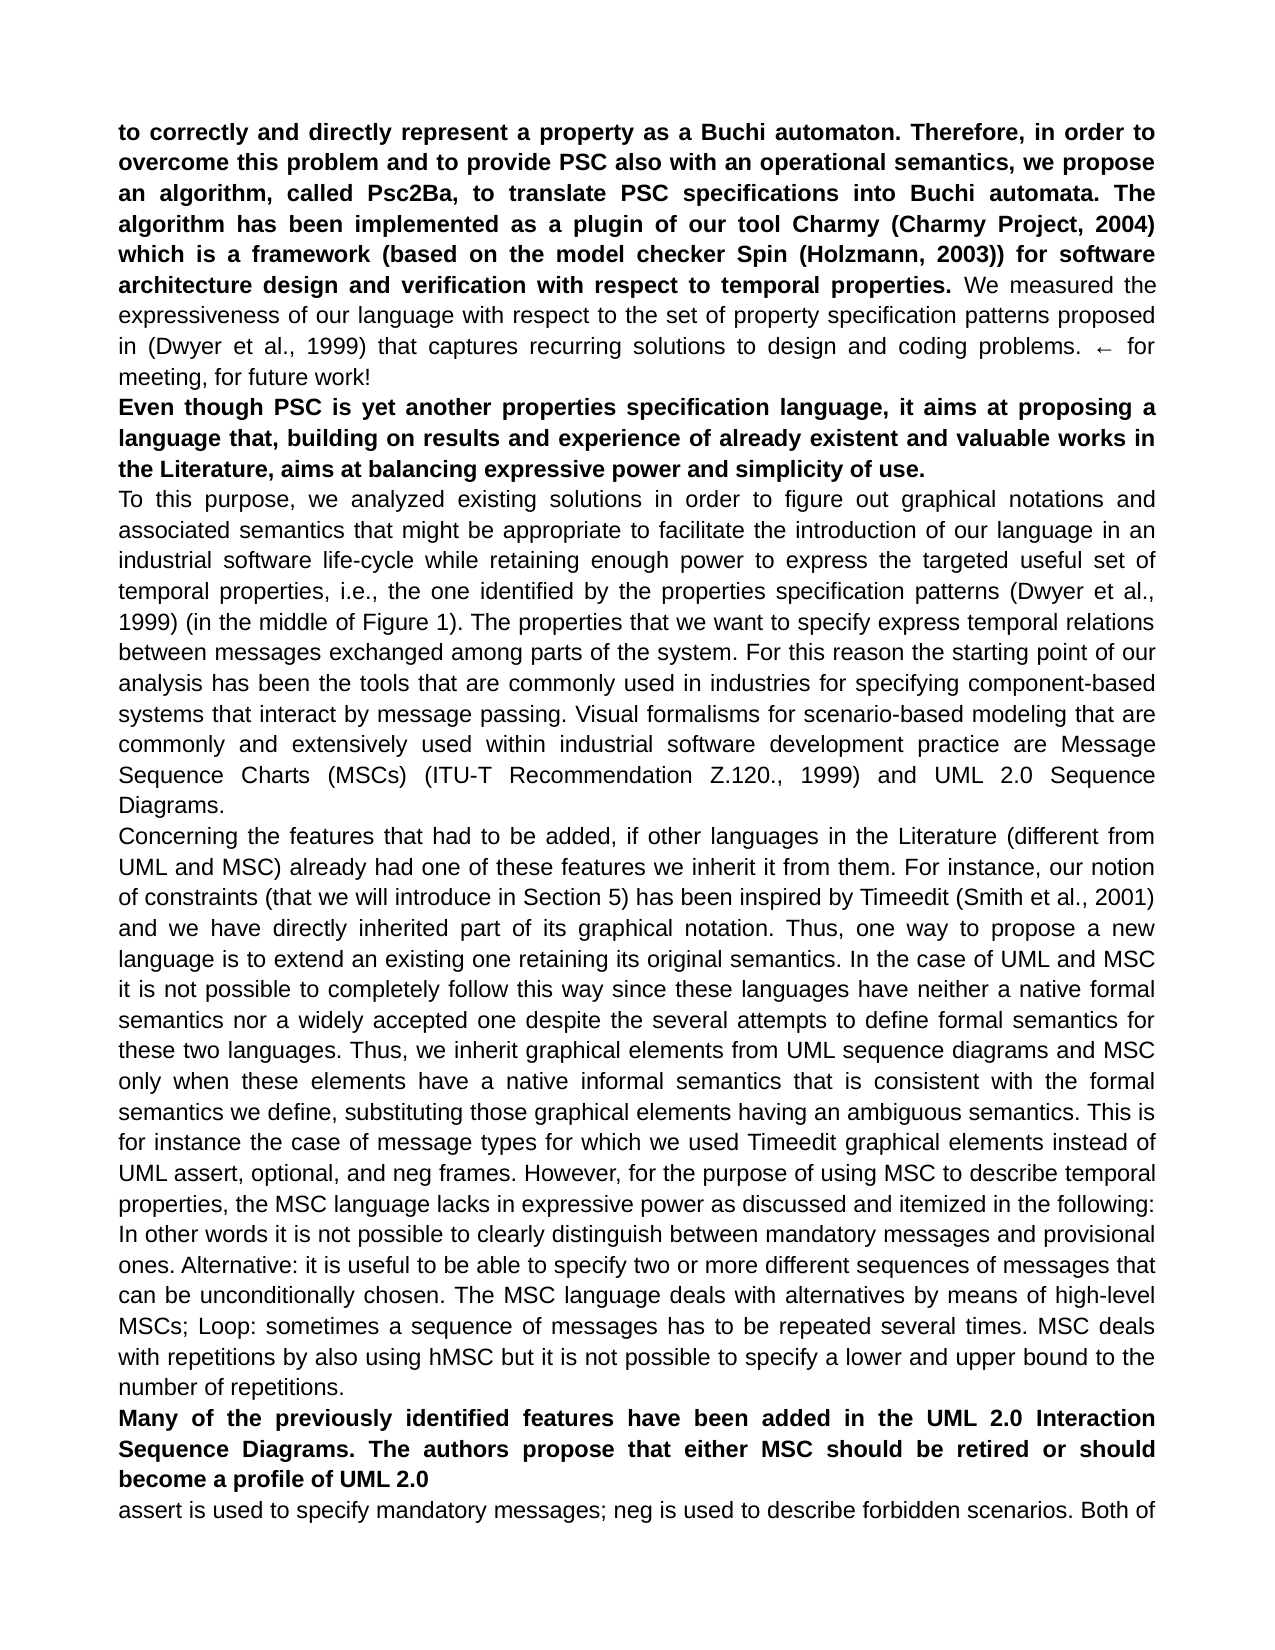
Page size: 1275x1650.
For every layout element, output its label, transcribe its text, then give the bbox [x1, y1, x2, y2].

text To this purpose, we analyzed existing solutions in order to figure out graphical notations and associated semantics that might be appropriate to facilitate the introduction of our language in an industrial software life-cycle while retaining enough power to express the targeted useful set of temporal properties, i.e., the one identified by the properties specification patterns (Dwyer et al., 1999) (in the middle of Figure 1). The properties that we want to specify express temporal relations between messages exchanged among parts of the system. For this reason the starting point of our analysis has been the tools that are commonly used in industries for specifying component-based systems that interact by message passing. Visual formalisms for scenario-based modeling that are commonly and extensively used within industrial software development practice are Message Sequence Charts (MSCs) (ITU-T Recommendation Z.120., 1999) and UML 2.0 Sequence Diagrams. [118, 486, 1157, 819]
text assert is used to specify mandatory messages; neg is used to describe forbidden scenarios. Both of [118, 1496, 1157, 1523]
text Many of the previously identified features have been added in the UML 2.0 Interaction Sequence Diagrams. The authors propose that either MSC should be retired or should become a profile of UML 2.0 [118, 1404, 1157, 1492]
text Even though PSC is yet another properties specification language, it aims at proposing a language that, building on results and experience of already existent and valuable works in the Literature, aims at balancing expressive power and simplicity of use. [118, 394, 1157, 482]
text Concerning the features that had to be added, if other languages in the Literature (different from UML and MSC) already had one of these features we inherit it from them. For instance, our notion of constraints (that we will introduce in Section 5) has been inspired by Timeedit (Smith et al., 2001) and we have directly inherited part of its graphical notation. Thus, one way to propose a new language is to extend an existing one retaining its original semantics. In the case of UML and MSC it is not possible to completely follow this way since these languages have neither a native formal semantics nor a widely accepted one despite the several attempts to define formal semantics for these two languages. Thus, we inherit graphical elements from UML sequence diagrams and MSC only when these elements have a native informal semantics that is consistent with the formal semantics we define, substituting those graphical elements having an ambiguous semantics. This is for instance the case of message types for which we used Timeedit graphical elements instead of UML assert, optional, and neg frames. However, for the purpose of using MSC to describe temporal properties, the MSC language lacks in expressive power as discussed and itemized in the following: In other words it is not possible to clearly distinguish between mandatory messages and provisional ones. Alternative: it is useful to be able to specify two or more different sequences of messages that can be unconditionally chosen. The MSC language deals with alternatives by means of high-level MSCs; Loop: sometimes a sequence of messages has to be repeated several times. MSC deals with repetitions by also using hMSC but it is not possible to specify a lower and upper bound to the number of repetitions. [118, 822, 1157, 1401]
text to correctly and directly represent a property as a Buchi automaton. Therefore, in order to overcome this problem and to provide PSC also with an operational semantics, we propose an algorithm, called Psc2Ba, to translate PSC specifications into Buchi automata. The algorithm has been implemented as a plugin of our tool Charmy (Charmy Project, 2004) which is a framework (based on the model checker Spin (Holzmann, 2003)) for software architecture design and verification with respect to temporal properties. We measured the expressiveness of our language with respect to the set of property specification patterns proposed in (Dwyer et al., 1999) that captures recurring solutions to design and coding problems. ← for meeting, for future work! [118, 118, 1157, 390]
